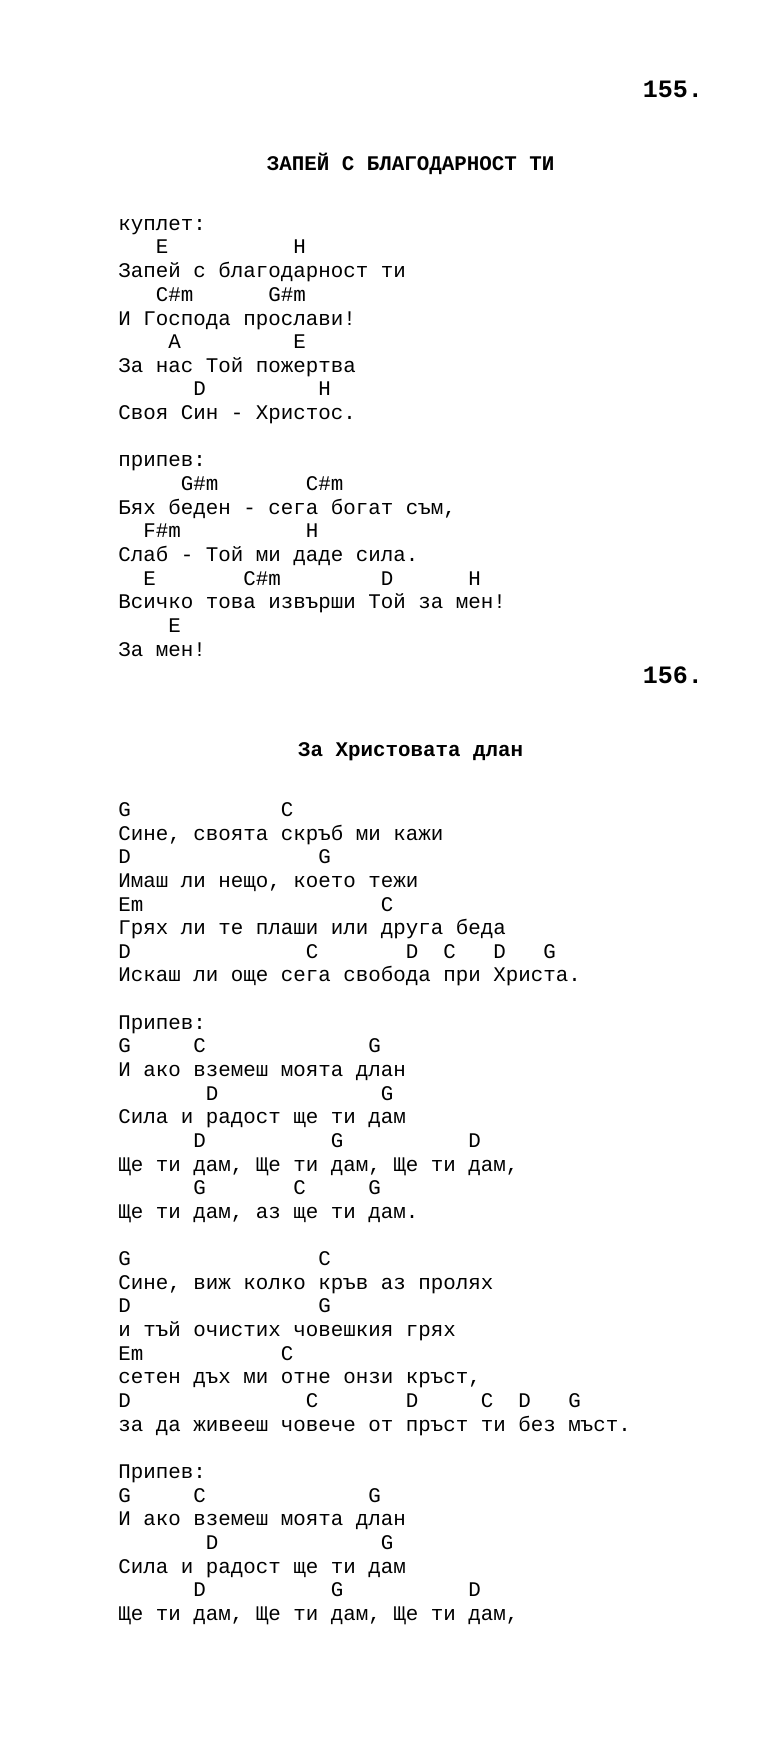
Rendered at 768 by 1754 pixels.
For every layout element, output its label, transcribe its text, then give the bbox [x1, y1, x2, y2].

text За нас Той пожертва [118, 355, 702, 378]
text Запей с благодарност ти [118, 260, 702, 284]
text Всичко това извърши Той за мен! [118, 591, 702, 615]
text F#m H [118, 520, 702, 544]
text D H [118, 378, 702, 402]
text Припев: G C G И ако вземеш моята длан D G Сила и радост ще ти дам D G D Ще ти дам, Ще ти дам, Ще ти дам, [118, 1461, 702, 1627]
text G C Сине, своята скръб ми кажи D G Имаш ли нещо, което тежи Em C Грях ли те плаши или друга беда D C D C D G Искаш ли още сега свобода при Христа. [118, 799, 702, 1012]
text E H [118, 237, 702, 260]
text E [118, 615, 702, 638]
text C#m G#m [118, 284, 702, 307]
text И Господа прослави! [118, 307, 702, 331]
text G#m C#m [118, 473, 702, 497]
text E C#m D H [118, 568, 702, 591]
text Своя Син - Христос. [118, 402, 702, 426]
text припев: [118, 449, 702, 473]
text За мен! [118, 638, 702, 662]
text G C Сине, виж колко кръв аз пролях D G и тъй очистих човешкия грях Em C сетен дъх ми отне онзи кръст, D C D C D G за да живееш човече от пръст ти без мъст. [118, 1248, 702, 1461]
subtitle За Христовата длан [118, 739, 702, 763]
text Припев: G C G И ако вземеш моята длан D G Сила и радост ще ти дам D G D Ще ти дам, Ще ти дам, Ще ти дам, G C G Ще ти дам, аз ще ти дам. [118, 1012, 702, 1248]
text Бях беден - сега богат съм, [118, 497, 702, 520]
subtitle ЗАПЕЙ С БЛАГОДАРНОСТ ТИ [118, 153, 702, 177]
text куплет: [118, 213, 702, 237]
text Слаб - Той ми даде сила. [118, 544, 702, 568]
text A E [118, 331, 702, 355]
